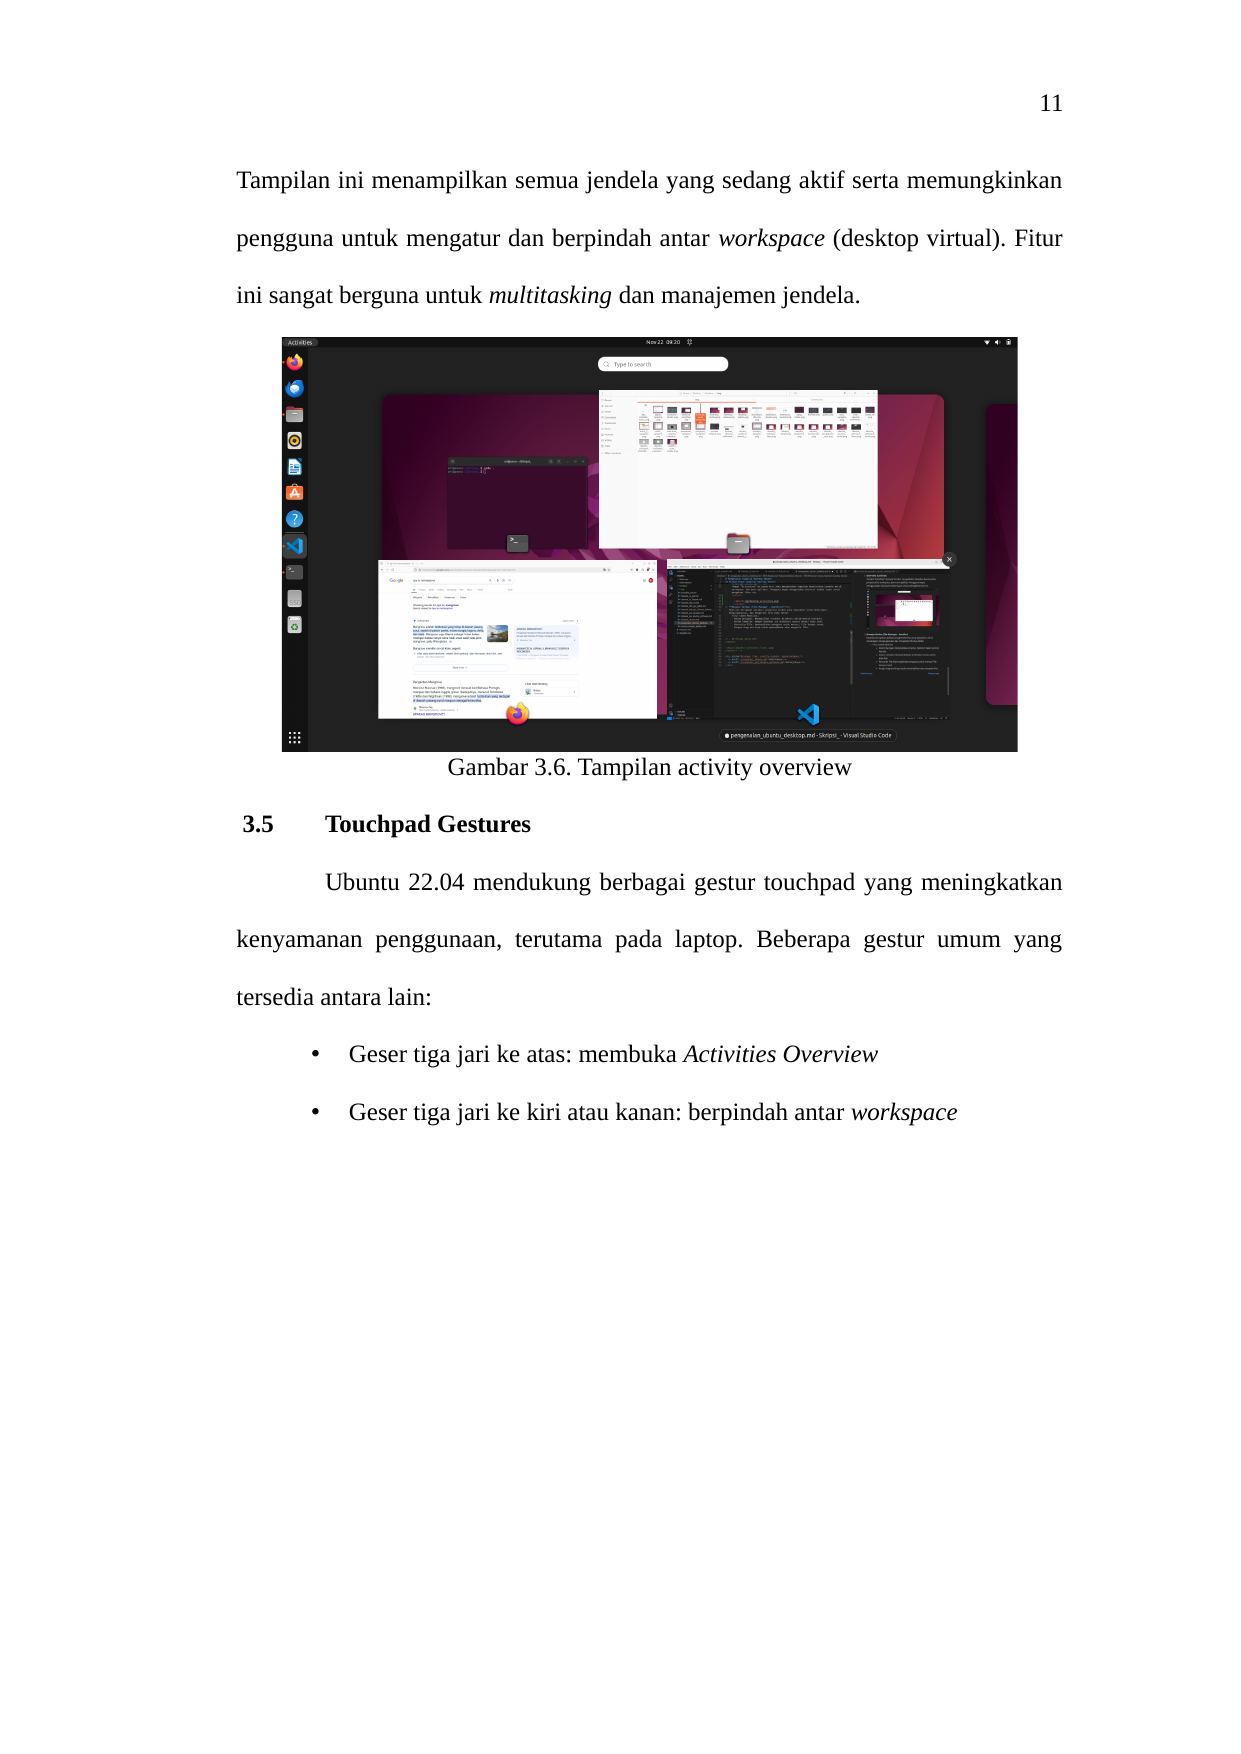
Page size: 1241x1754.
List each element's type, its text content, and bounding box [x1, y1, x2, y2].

subtitle Touchpad Gestures [236, 809, 1063, 838]
list Geser tiga jari ke atas: membuka Activities Overview [311, 1039, 1063, 1068]
list Geser tiga jari ke kiri atau kanan: berpindah antar workspace [311, 1097, 1063, 1125]
text Tampilan ini menampilkan semua jendela yang sedang aktif serta memungkinkan pengguna untuk mengatur dan berpindah antar workspace (desktop virtual). Fitur ini sangat berguna untuk multitasking dan manajemen jendela. [236, 165, 1063, 309]
picture [281, 337, 1018, 752]
text Ubuntu 22.04 mendukung berbagai gestur touchpad yang meningkatkan kenyamanan penggunaan, terutama pada laptop. Beberapa gestur umum yang tersedia antara lain: [236, 867, 1063, 1010]
text Gambar 3.6. Tampilan activity overview [282, 752, 1017, 780]
